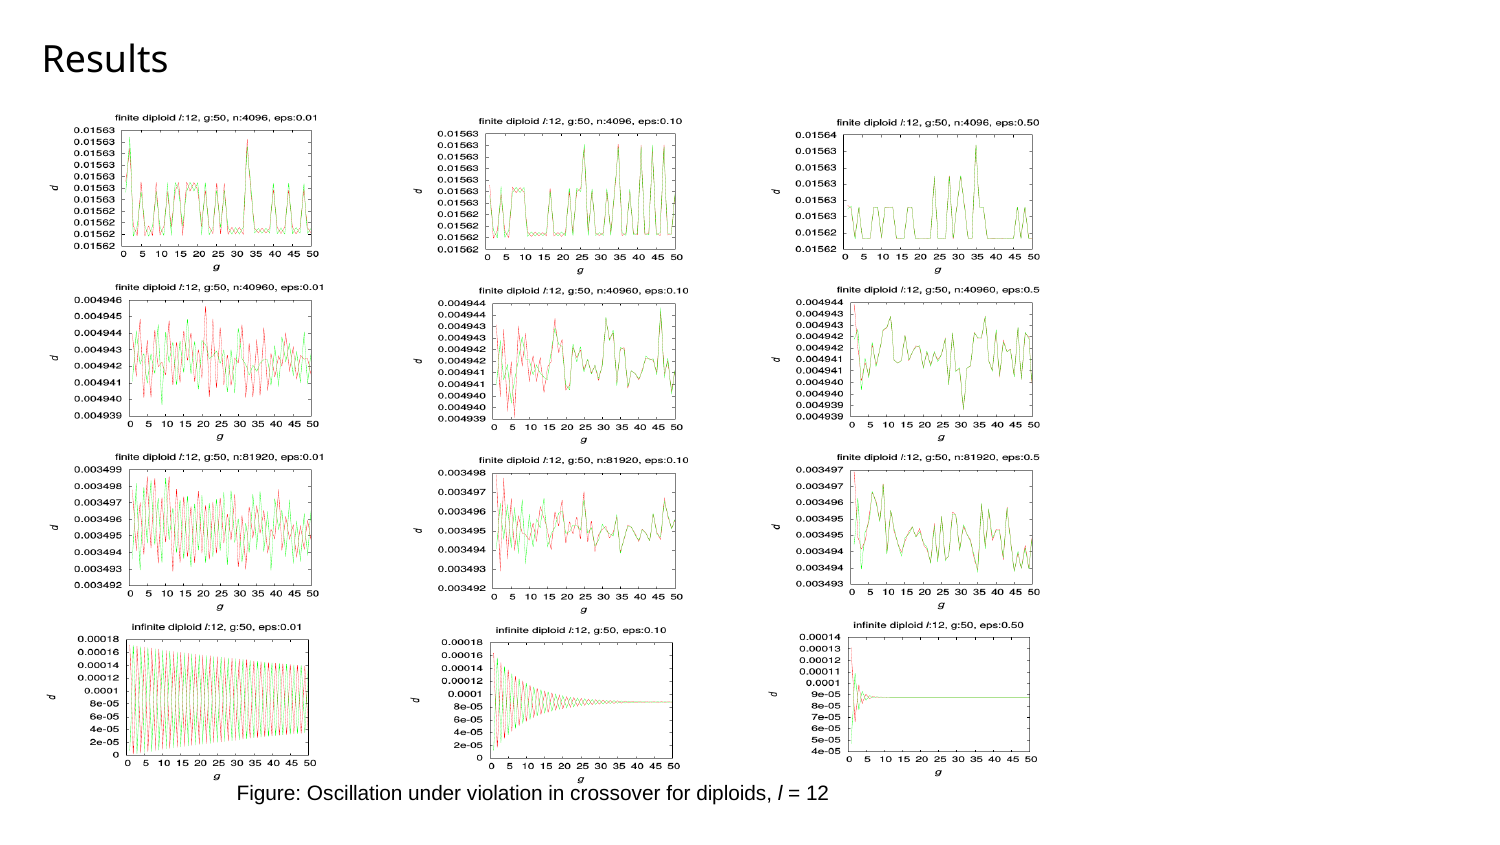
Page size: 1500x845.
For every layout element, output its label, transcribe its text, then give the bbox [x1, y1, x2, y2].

picture [41, 100, 339, 784]
picture [408, 104, 688, 774]
title Results [41, 8, 1490, 107]
picture [766, 105, 1040, 780]
text_box Figure: Oscillation under violation in crossover for diploids, l = 12 [221, 774, 937, 815]
